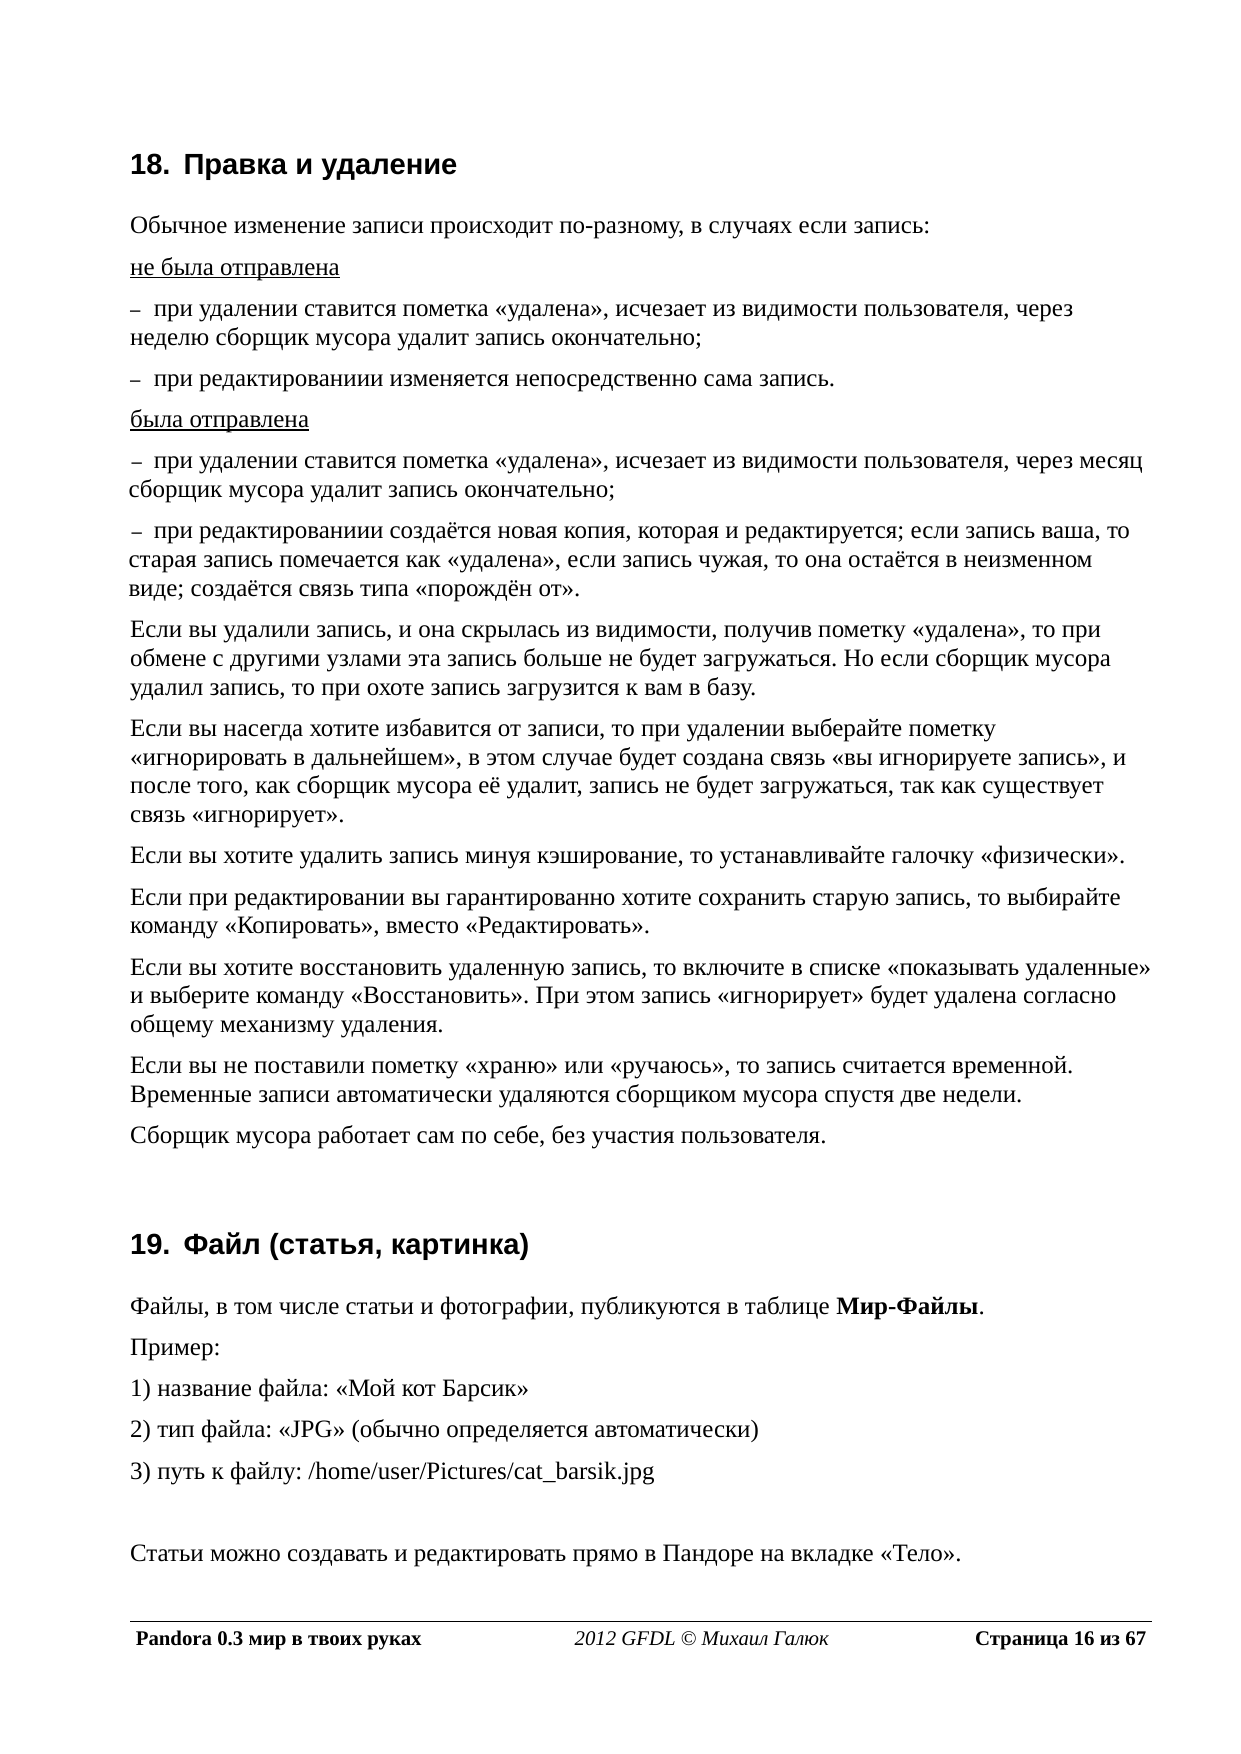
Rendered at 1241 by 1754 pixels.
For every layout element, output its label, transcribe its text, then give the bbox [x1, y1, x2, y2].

text Если вы хотите восстановить удаленную запись, то включите в списке «показывать удаленные» и выберите команду «Восстановить». При этом запись «игнорирует» будет удалена согласно общему механизму удаления. [130, 952, 1152, 1038]
text Если вы удалили запись, и она скрылась из видимости, получив пометку «удалена», то при обмене с другими узлами эта запись больше не будет загружаться. Но если сборщик мусора удалил запись, то при охоте запись загрузится к вам в базу. [130, 614, 1152, 700]
text Сборщик мусора работает сам по себе, без участия пользователя. [130, 1120, 1152, 1149]
list при удалении ставится пометка «удалена», исчезает из видимости пользователя, через неделю сборщик мусора удалит запись окончательно; [130, 293, 1152, 350]
text Статьи можно создавать и редактировать прямо в Пандоре на вкладке «Тело». [130, 1538, 1152, 1567]
list при удалении ставится пометка «удалена», исчезает из видимости пользователя, через месяц сборщик мусора удалит запись окончательно; [128, 445, 1152, 503]
text Если вы хотите удалить запись минуя кэширование, то устанавливайте галочку «физически». [130, 840, 1152, 869]
text Если вы насегда хотите избавится от записи, то при удалении выберайте пометку «игнорировать в дальнейшем», в этом случае будет создана связь «вы игнорируете запись», и после того, как сборщик мусора её удалит, запись не будет загружаться, так как существует связь «игнорирует». [130, 713, 1152, 828]
list при редактированиии создаётся новая копия, которая и редактируется; если запись ваша, то старая запись помечается как «удалена», если запись чужая, то она остаётся в неизменном виде; создаётся связь типа «порождён от». [128, 515, 1152, 602]
text 3) путь к файлу: /home/user/Pictures/cat_barsik.jpg [130, 1456, 1152, 1484]
text Если вы не поставили пометку «храню» или «ручаюсь», то запись считается временной. Временные записи автоматически удаляются сборщиком мусора спустя две недели. [130, 1050, 1152, 1108]
list была отправлена [130, 404, 1152, 433]
subtitle Файл (статья, картинка) [130, 1227, 1152, 1261]
text Если при редактировании вы гарантированно хотите сохранить старую запись, то выбирайте команду «Копировать», вместо «Редактировать». [130, 882, 1152, 939]
text Обычное изменение записи происходит по-разному, в случаях если запись: [130, 210, 1152, 239]
text Файлы, в том числе статьи и фотографии, публикуются в таблице Мир-Файлы. [130, 1291, 1152, 1319]
list не была отправлена [130, 252, 1152, 280]
subtitle Правка и удаление [130, 147, 1152, 180]
text 1) название файла: «Мой кот Барсик» [130, 1373, 1152, 1402]
text 2) тип файла: «JPG» (обычно определяется автоматически) [130, 1414, 1152, 1443]
list при редактированиии изменяется непосредственно сама запись. [130, 363, 1152, 392]
text Пример: [130, 1332, 1152, 1361]
